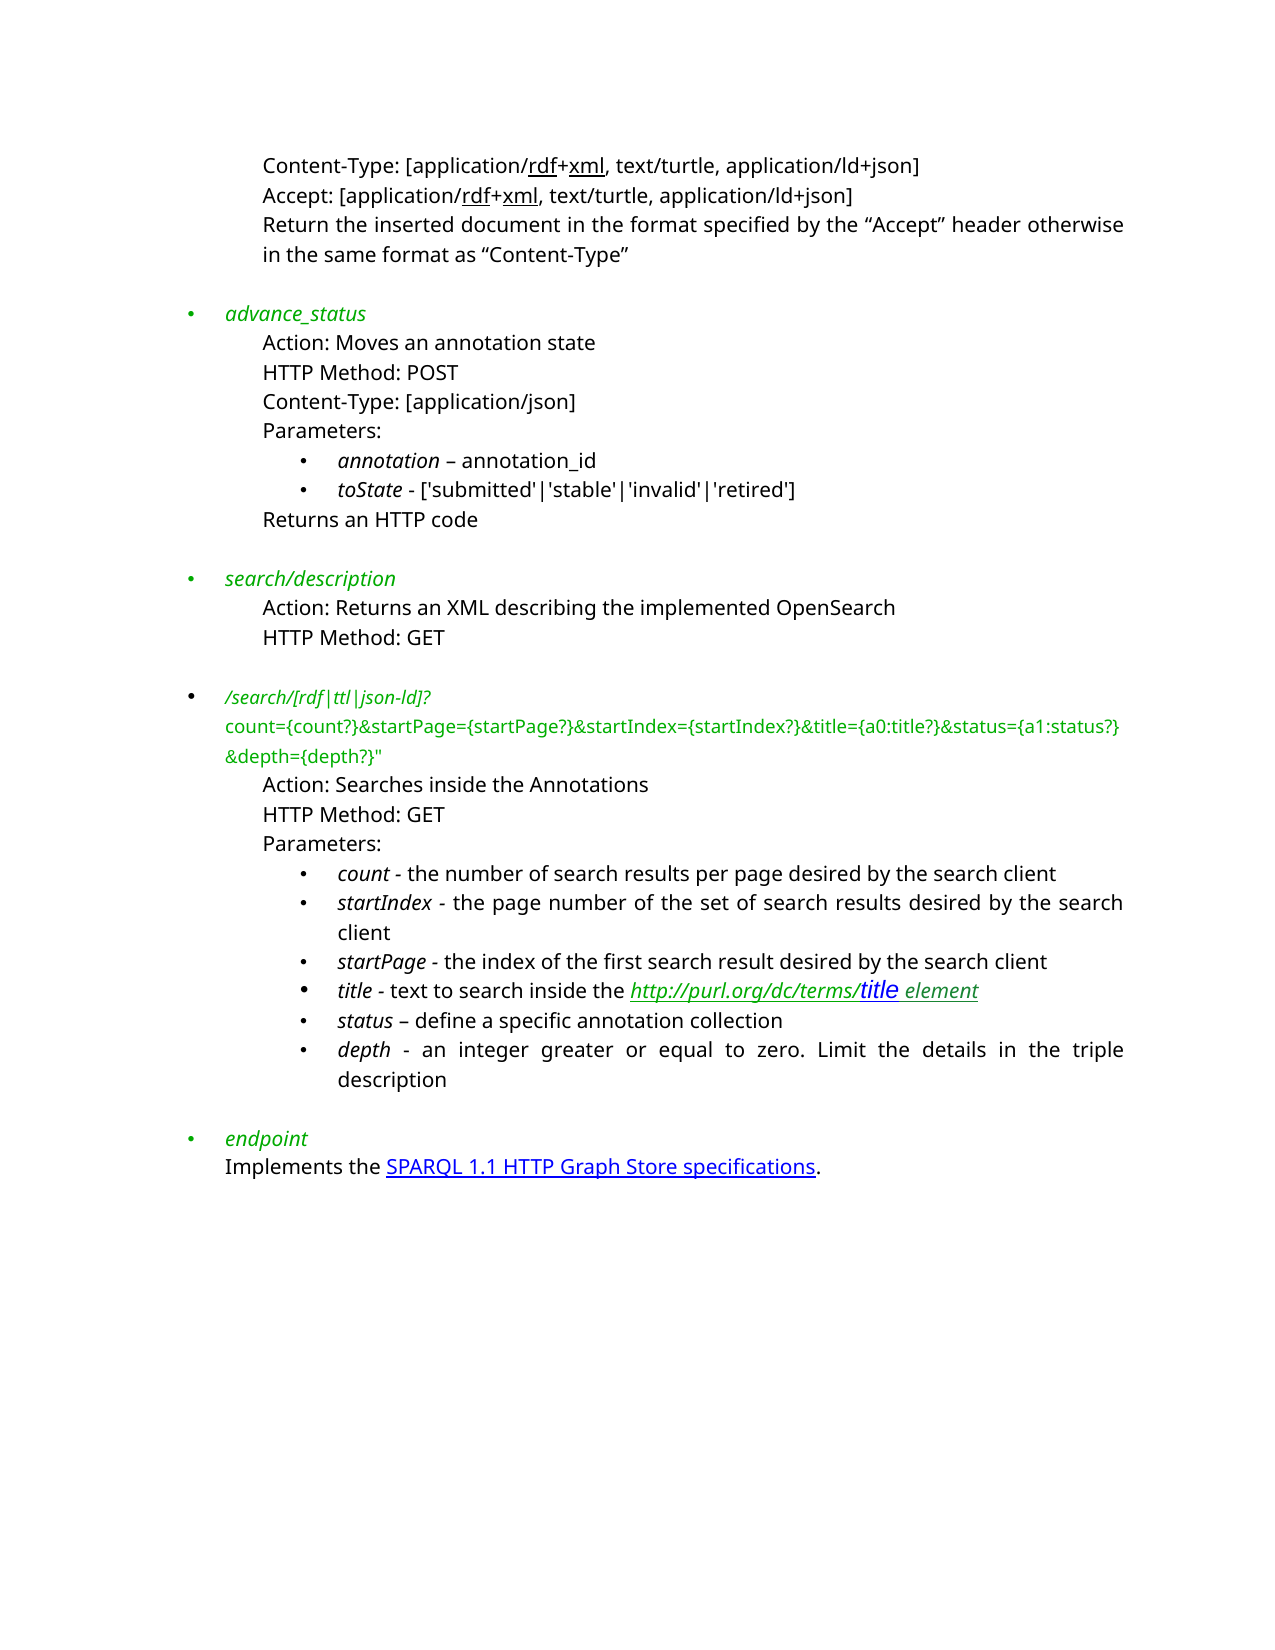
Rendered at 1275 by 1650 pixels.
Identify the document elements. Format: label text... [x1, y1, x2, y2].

list depth - an integer greater or equal to zero. Limit the details in the triple description [300, 1034, 1125, 1093]
list startIndex - the page number of the set of search results desired by the search client [300, 887, 1125, 946]
list Parameters: [225, 415, 1125, 445]
list Accept: [application/rdf+xml, text/turtle, application/ld+json] [225, 179, 1125, 209]
list Returns an HTTP code [225, 504, 1125, 533]
list Action: Searches inside the Annotations [225, 769, 1125, 798]
list Action: Returns an XML describing the implemented OpenSearch [225, 592, 1125, 622]
list Parameters: [225, 828, 1125, 857]
list /search/[rdf|ttl|json-ld]?count={count?}&startPage={startPage?}&startIndex={startIndex?}&title={a0:title?}&status={a1:status?}&depth={depth?}" [187, 681, 1125, 769]
list HTTP Method: GET [225, 798, 1125, 828]
list HTTP Method: GET [225, 622, 1125, 651]
list annotation – annotation_id [300, 445, 1125, 474]
list startPage - the index of the first search result desired by the search client [300, 946, 1125, 975]
list advance_status [187, 297, 1125, 327]
list Implements the SPARQL 1.1 HTTP Graph Store specifications. [187, 1152, 1125, 1181]
list search/description [187, 563, 1125, 592]
list endpoint [187, 1123, 1125, 1152]
list count - the number of search results per page desired by the search client [300, 857, 1125, 887]
list Content-Type: [application/rdf+xml, text/turtle, application/ld+json] [225, 150, 1125, 179]
list HTTP Method: POST [225, 356, 1125, 386]
list Return the inserted document in the format specified by the “Accept” header otherwise in the same format as “Content-Type” [225, 209, 1125, 268]
list toState - ['submitted'|'stable'|'invalid'|'retired'] [300, 474, 1125, 504]
list status – define a specific annotation collection [300, 1005, 1125, 1034]
list Content-Type: [application/json] [225, 386, 1125, 415]
list title - text to search inside the http://purl.org/dc/terms/title element [300, 975, 1125, 1005]
list Action: Moves an annotation state [225, 327, 1125, 356]
